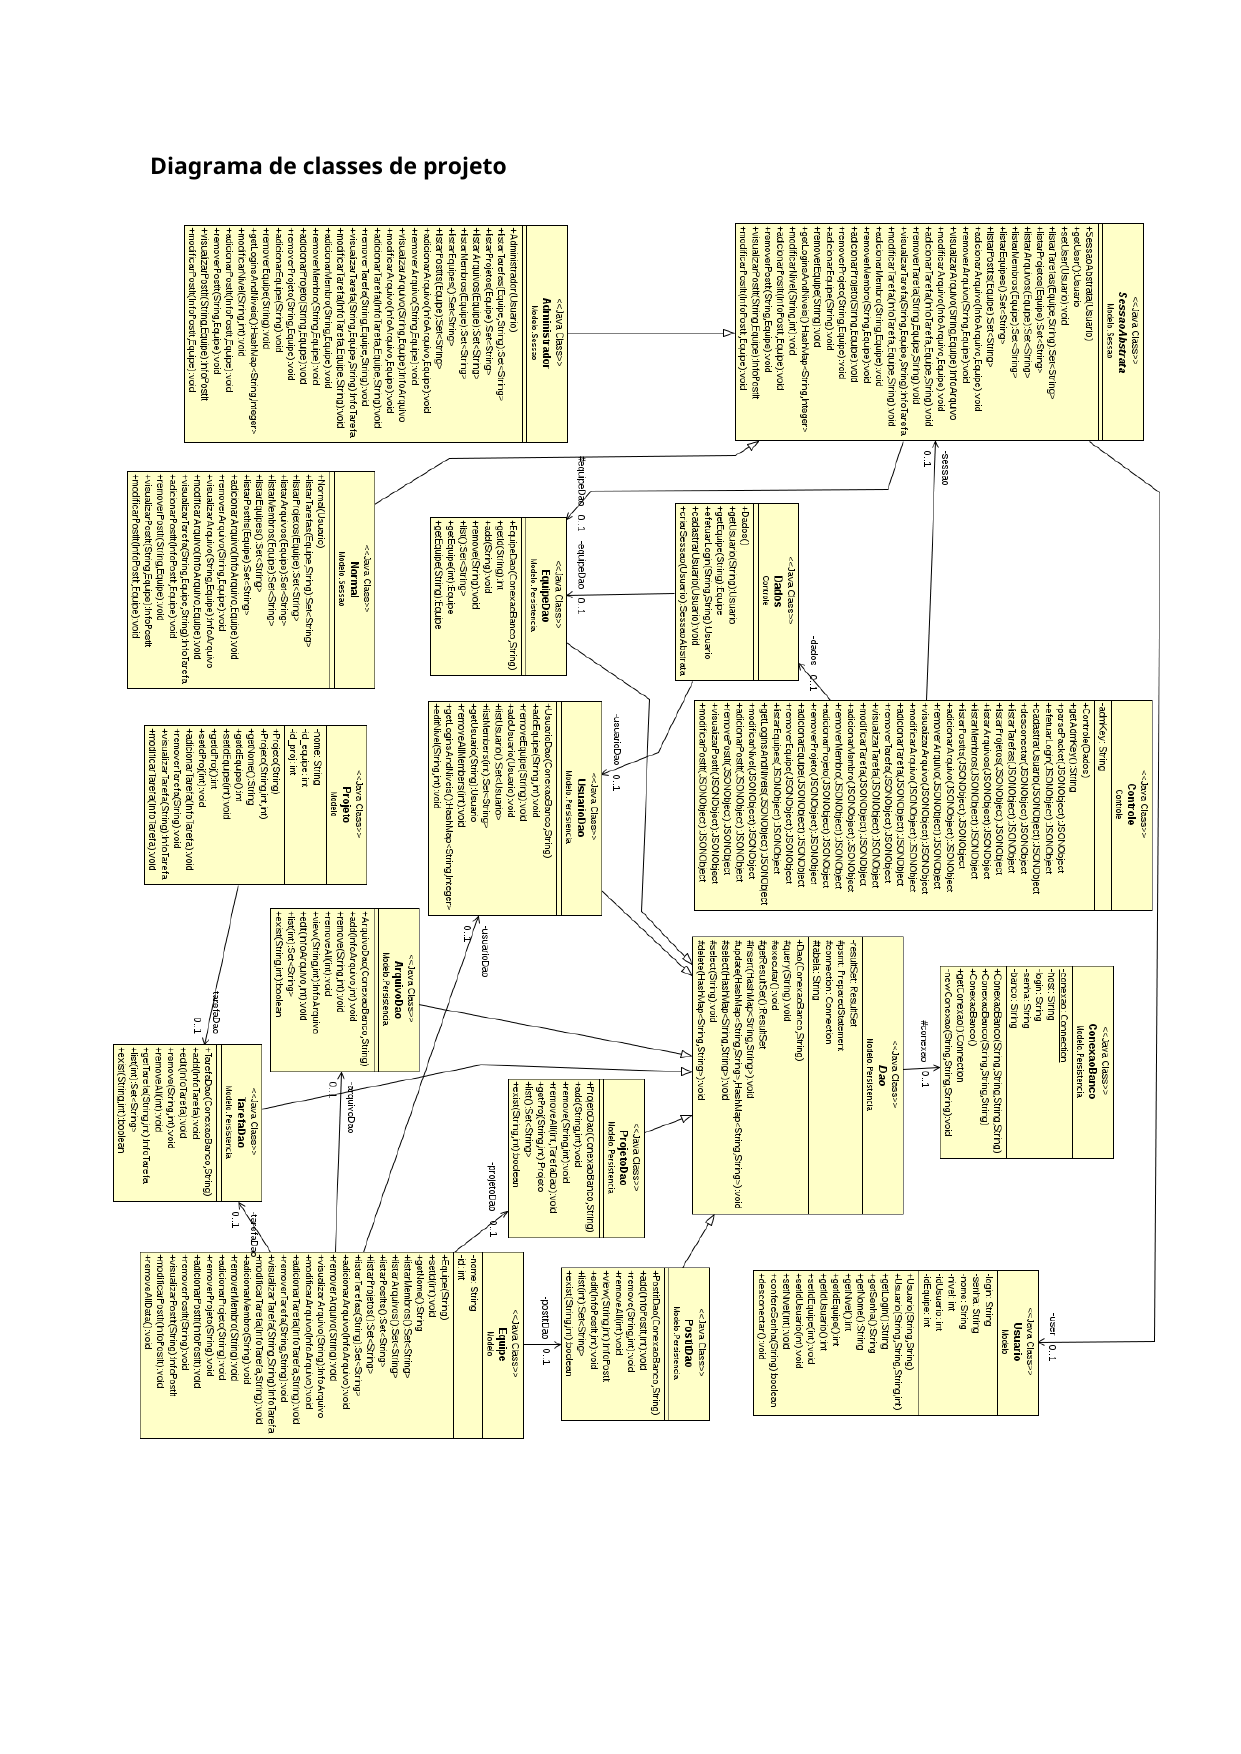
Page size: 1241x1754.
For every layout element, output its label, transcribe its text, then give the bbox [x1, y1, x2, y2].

text Diagrama de classes de projeto [150, 150, 1090, 181]
picture [110, 220, 1160, 1441]
